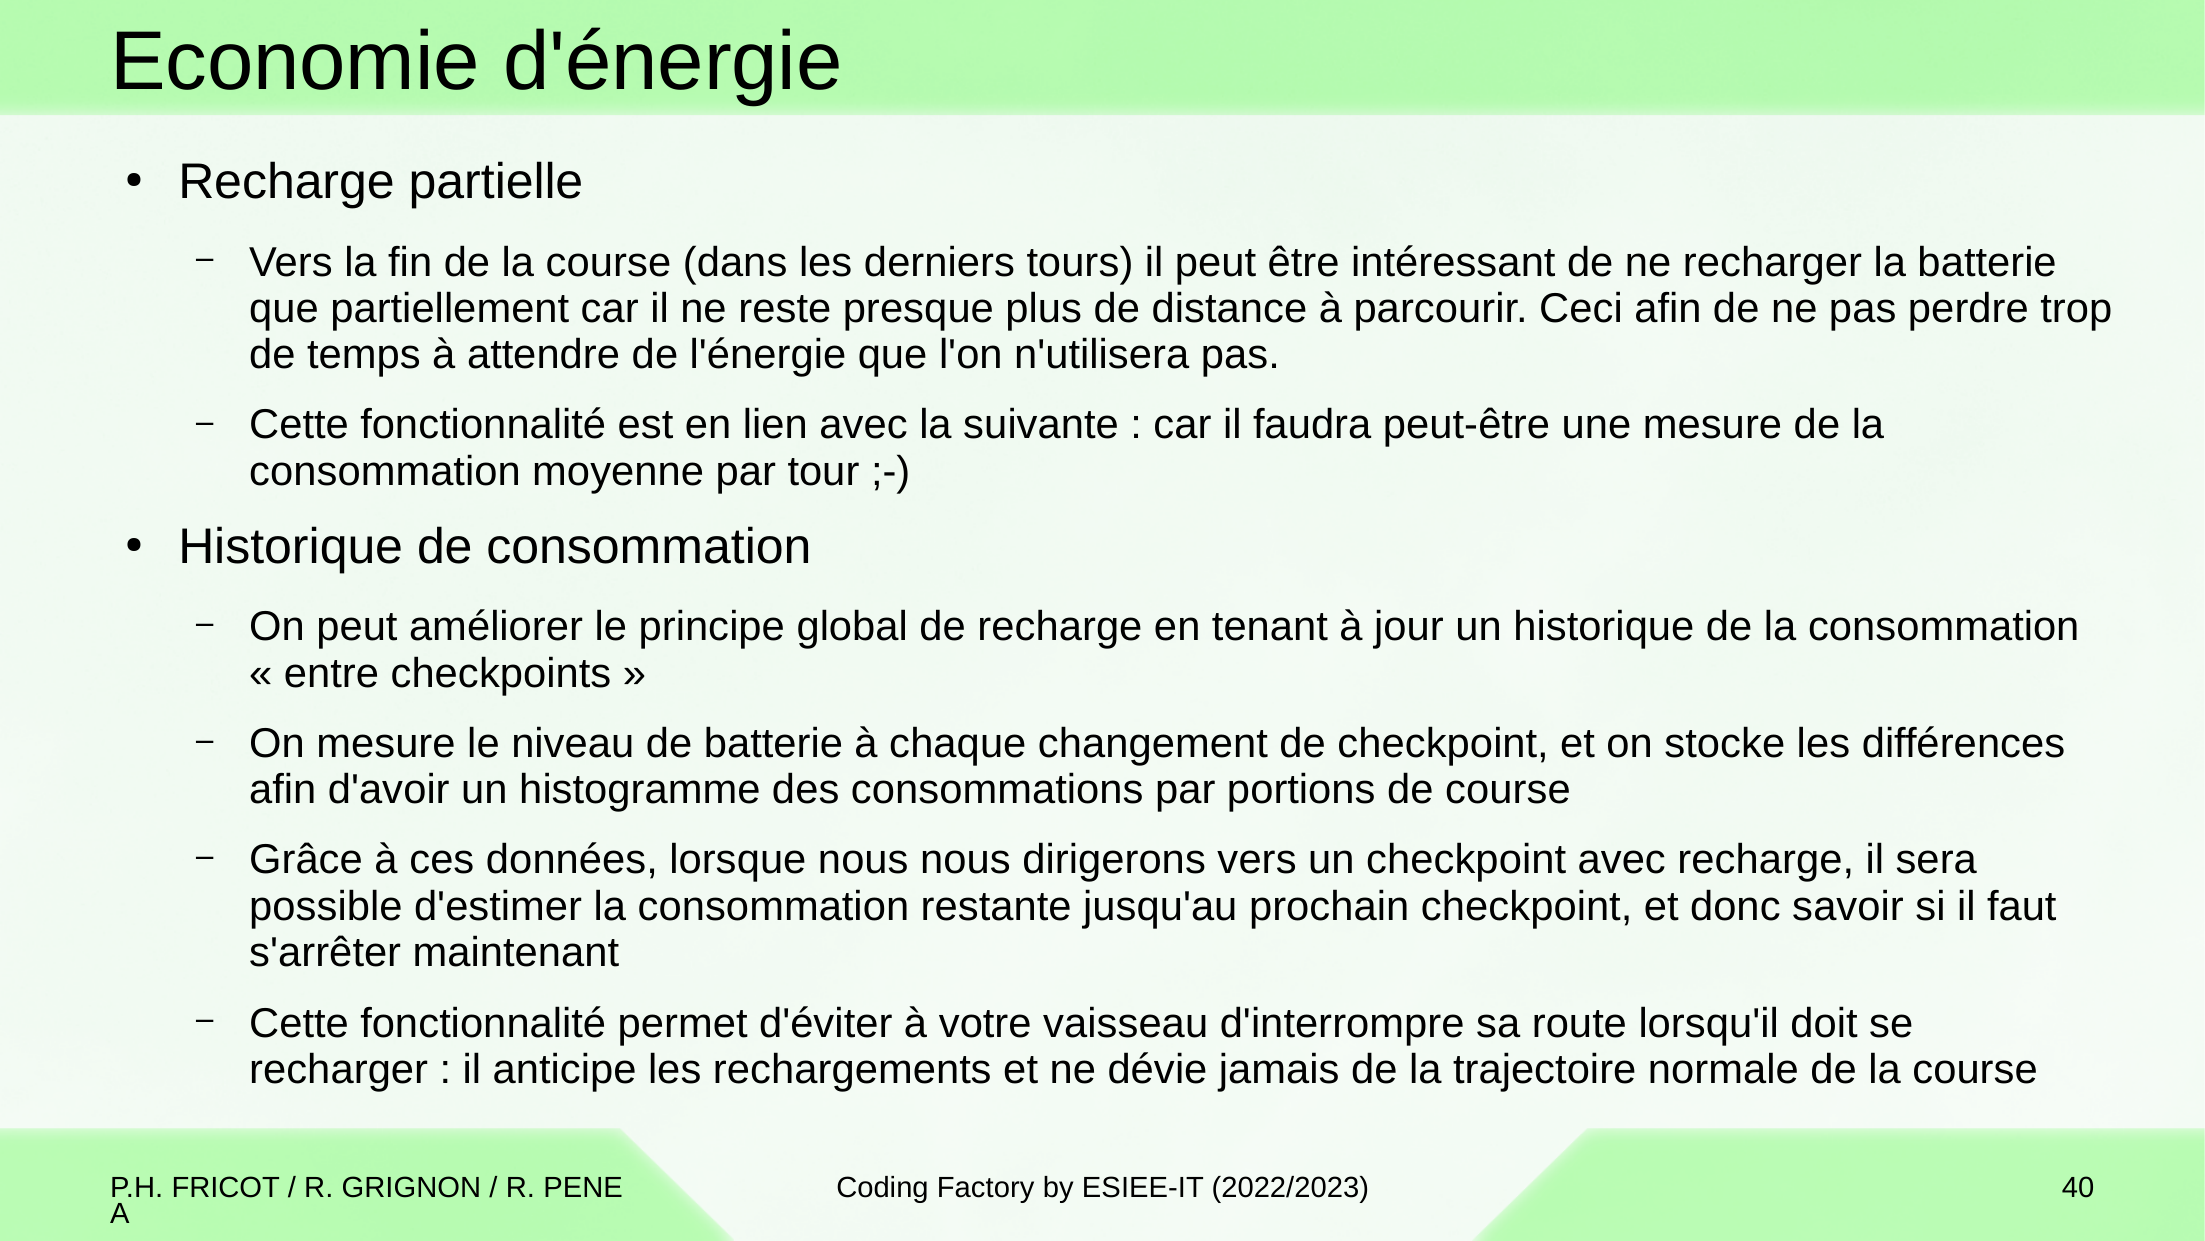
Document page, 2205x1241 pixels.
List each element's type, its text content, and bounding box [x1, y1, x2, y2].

picture [0, 0, 2205, 1241]
title Economie d'énergie [110, 49, 2095, 223]
list Recharge partielle Vers la fin de la course (dans les derniers tours) il peut être intéressant de ne recharger la batterie que partiellement car il ne reste presque plus de distance à parcourir. Ceci afin de ne pas perdre trop de temps à attendre de l'énergie que l'on n'utilisera pas. Cette fonctionnalité est en lien avec la suivante : car il faudra peut-être une mesure de la consommation moyenne par tour ;-) Historique de consommation On peut améliorer le principe global de recharge en tenant à jour un historique de la consommation « entre checkpoints » On mesure le niveau de batterie à chaque changement de checkpoint, et on stocke les différences afin d'avoir un histogramme des consommations par portions de course Grâce à ces données, lorsque nous nous dirigerons vers un checkpoint avec recharge, il sera possible d'estimer la consommation restante jusqu'au prochain checkpoint, et donc savoir si il faut s'arrêter maintenant Cette fonctionnalité permet d'éviter à votre vaisseau d'interrompre sa route lorsqu'il doit se recharger : il anticipe les rechargements et ne dévie jamais de la trajectoire normale de la course [107, 223, 2118, 1214]
